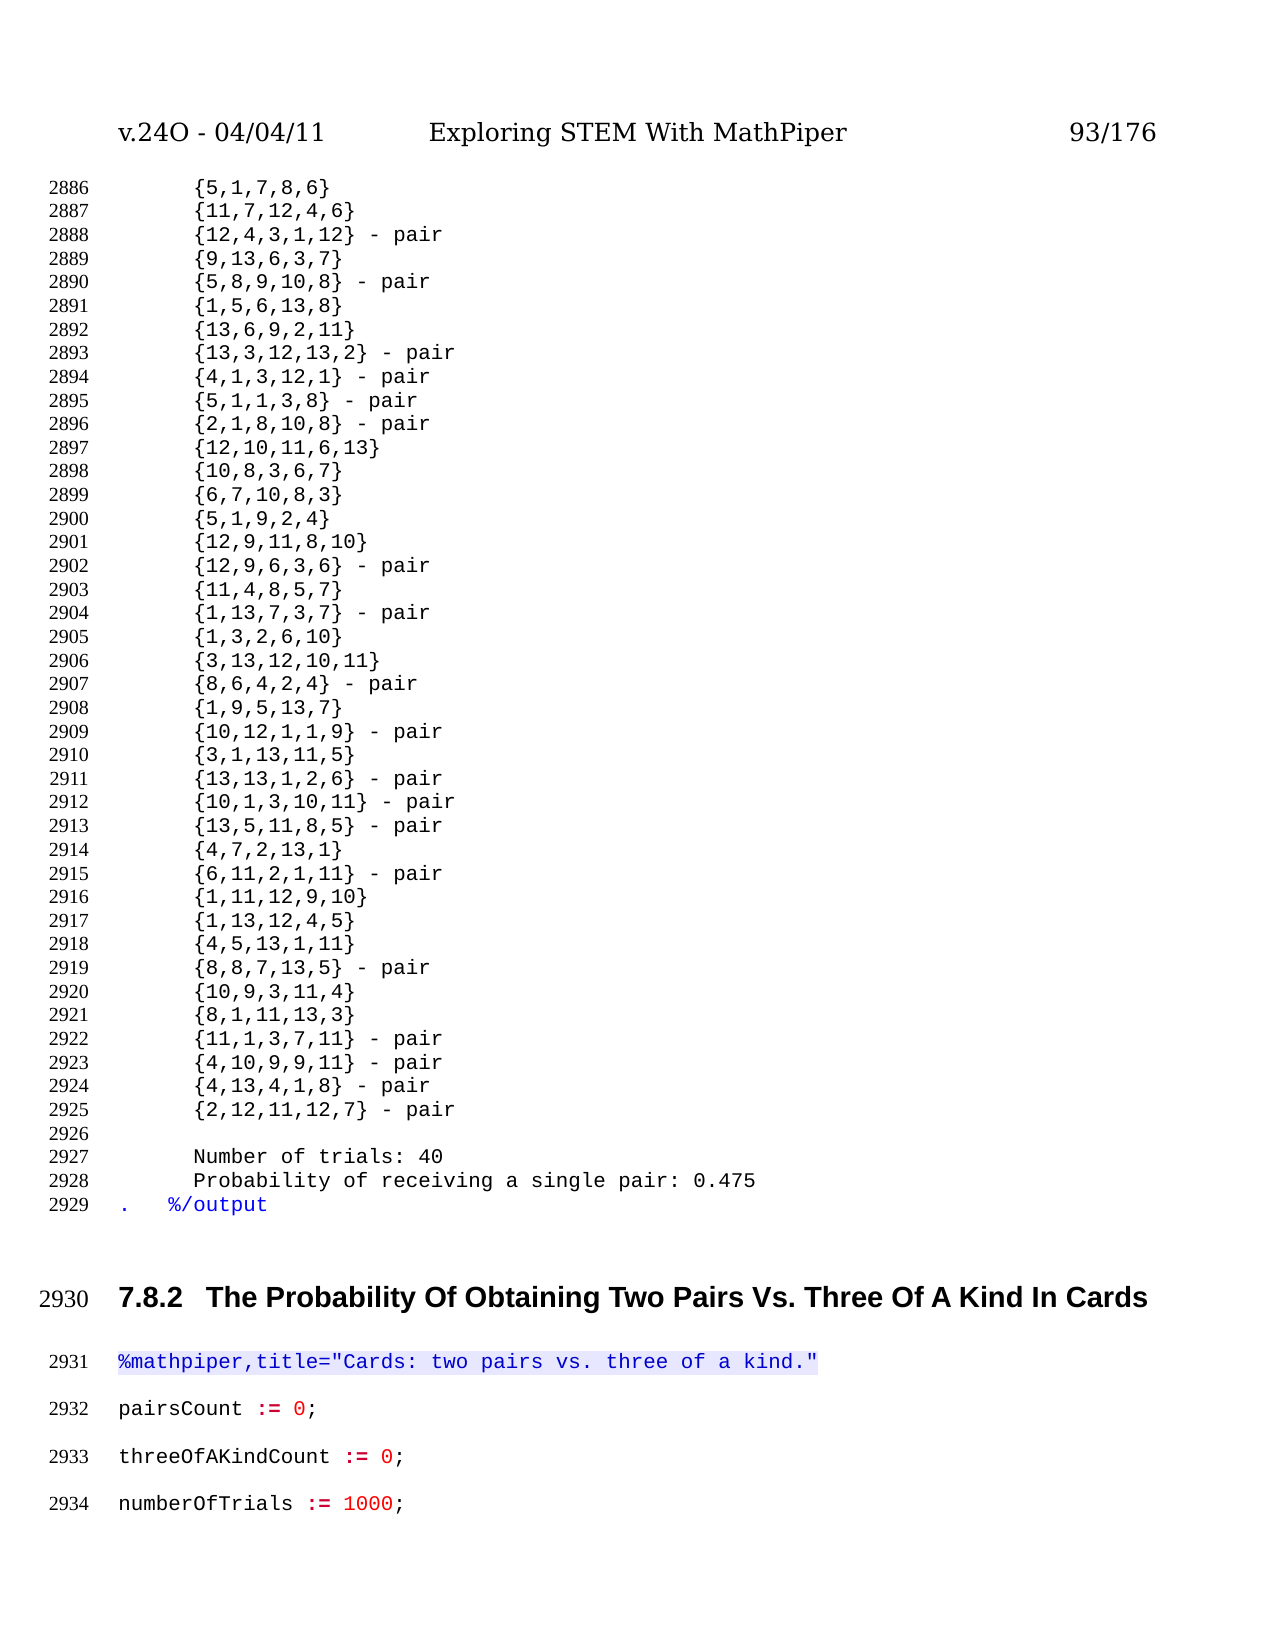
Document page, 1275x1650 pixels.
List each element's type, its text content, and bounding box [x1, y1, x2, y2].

text {13,6,9,2,11} [118, 319, 1157, 342]
text {1,3,2,6,10} [118, 626, 1157, 650]
text {8,8,7,13,5} - pair [118, 957, 1157, 981]
text {6,7,10,8,3} [118, 484, 1157, 508]
text {12,10,11,6,13} [118, 437, 1157, 461]
text {4,5,13,1,11} [118, 933, 1157, 957]
text {3,1,13,11,5} [118, 744, 1157, 768]
text {2,1,8,10,8} - pair [118, 413, 1157, 437]
text {13,3,12,13,2} - pair [118, 342, 1157, 366]
text {10,12,1,1,9} - pair [118, 721, 1157, 744]
text {5,1,7,8,6} [118, 177, 1157, 200]
text %mathpiper,title="Cards: two pairs vs. three of a kind." [118, 1351, 1157, 1375]
text {1,5,6,13,8} [118, 295, 1157, 319]
text {10,1,3,10,11} - pair [118, 792, 1157, 815]
text {13,13,1,2,6} - pair [118, 768, 1157, 792]
text Probability of receiving a single pair: 0.475 [118, 1170, 1157, 1193]
text threeOfAKindCount := 0; [118, 1446, 1157, 1469]
text {8,1,11,13,3} [118, 1004, 1157, 1028]
text pairsCount := 0; [118, 1398, 1157, 1422]
text {11,7,12,4,6} [118, 200, 1157, 224]
text {10,9,3,11,4} [118, 981, 1157, 1004]
text {5,1,9,2,4} [118, 508, 1157, 531]
text {12,9,6,3,6} - pair [118, 555, 1157, 579]
text {13,5,11,8,5} - pair [118, 815, 1157, 839]
text {4,1,3,12,1} - pair [118, 366, 1157, 389]
text . %/output [118, 1193, 1157, 1217]
text {3,13,12,10,11} [118, 650, 1157, 673]
text numberOfTrials := 1000; [118, 1493, 1157, 1517]
text {2,12,11,12,7} - pair [118, 1099, 1157, 1123]
text {11,4,8,5,7} [118, 579, 1157, 602]
text {1,9,5,13,7} [118, 697, 1157, 721]
text {5,1,1,3,8} - pair [118, 389, 1157, 413]
text {1,13,7,3,7} - pair [118, 602, 1157, 626]
text {4,7,2,13,1} [118, 839, 1157, 862]
text {6,11,2,1,11} - pair [118, 862, 1157, 886]
text {4,13,4,1,8} - pair [118, 1075, 1157, 1099]
text {10,8,3,6,7} [118, 461, 1157, 484]
text {5,8,9,10,8} - pair [118, 271, 1157, 295]
text {9,13,6,3,7} [118, 248, 1157, 271]
subtitle The Probability Of Obtaining Two Pairs Vs. Three Of A Kind In Cards [118, 1280, 1157, 1313]
text {1,11,12,9,10} [118, 886, 1157, 910]
text Number of trials: 40 [118, 1146, 1157, 1170]
text {11,1,3,7,11} - pair [118, 1028, 1157, 1052]
text {12,9,11,8,10} [118, 531, 1157, 555]
text {4,10,9,9,11} - pair [118, 1052, 1157, 1075]
text {8,6,4,2,4} - pair [118, 673, 1157, 697]
text {1,13,12,4,5} [118, 910, 1157, 933]
text {12,4,3,1,12} - pair [118, 224, 1157, 248]
